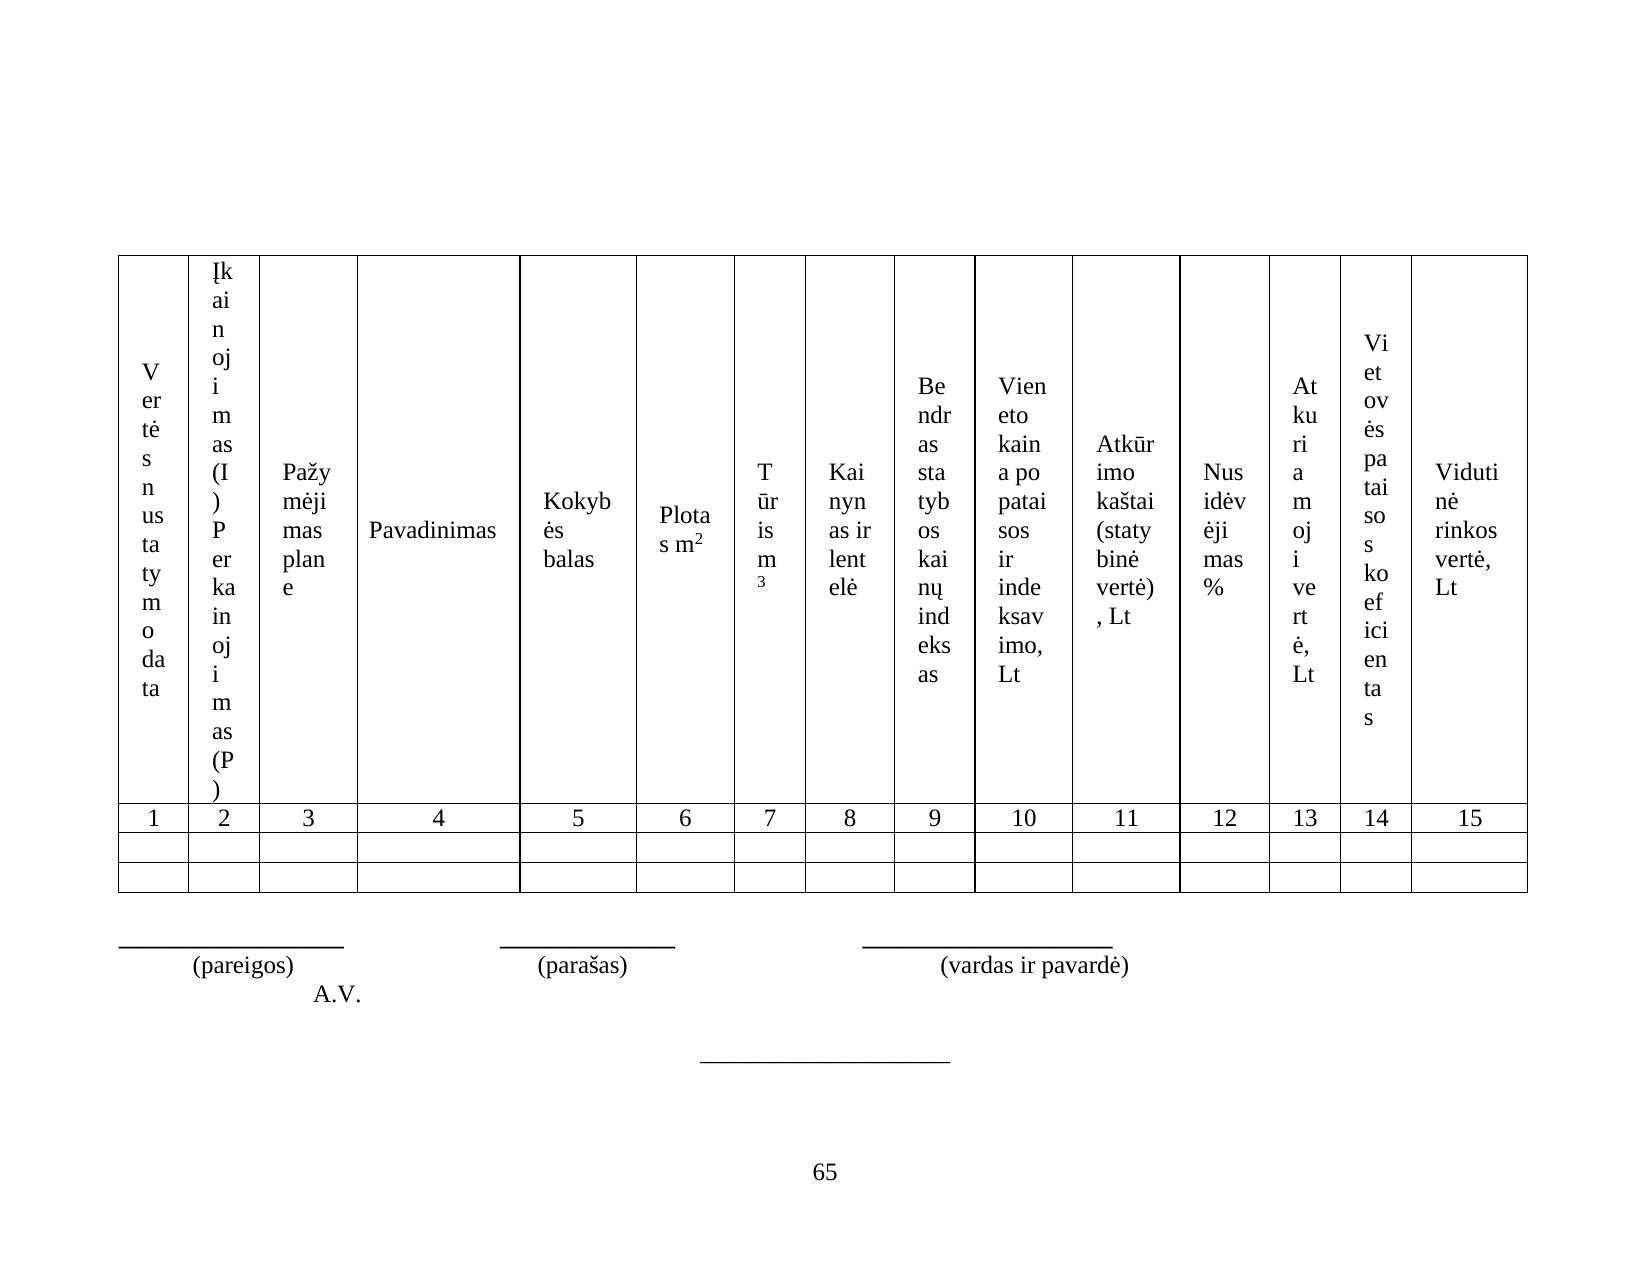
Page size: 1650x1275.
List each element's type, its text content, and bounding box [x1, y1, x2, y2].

table_cell 6 [637, 804, 734, 832]
table_cell [1270, 833, 1340, 862]
table_header Vidutinė rinkos vertė, Lt [1412, 256, 1527, 802]
table_cell [1412, 833, 1527, 862]
table_cell [1412, 863, 1527, 892]
table_cell 9 [895, 804, 974, 832]
table_header Atkuriamoji vertė, Lt [1270, 256, 1340, 802]
table_header Vieneto kaina po pataisos ir indeksavimo, Lt [976, 256, 1072, 802]
table_cell 14 [1341, 804, 1411, 832]
table_cell [521, 833, 636, 862]
table_cell 4 [358, 804, 519, 832]
text A.V. [118, 979, 1531, 1008]
table_cell [1341, 833, 1411, 862]
table_cell [189, 863, 259, 892]
table_cell [521, 863, 636, 892]
table_header Tūris m3 [735, 256, 805, 802]
table_header Plotas m2 [637, 256, 734, 802]
text __________________ ______________ ____________________ [118, 922, 1531, 950]
table_header Kokybės balas [521, 256, 636, 802]
table_cell [735, 863, 805, 892]
table_cell [358, 833, 519, 862]
table_cell 13 [1270, 804, 1340, 832]
table_cell 11 [1073, 804, 1179, 832]
table_cell [637, 863, 734, 892]
table_cell [735, 833, 805, 862]
table_header Atkūrimo kaštai (statybinė vertė), Lt [1073, 256, 1179, 802]
table_header Vietovės pataisos koeficientas [1341, 256, 1411, 802]
table_cell [358, 863, 519, 892]
table_header Nusidėvėjimas % [1181, 256, 1269, 802]
table_header Pažymėjimas plane [260, 256, 357, 802]
table_cell [806, 863, 894, 892]
table_cell [895, 833, 974, 862]
table_cell [1341, 863, 1411, 892]
table_cell [1181, 863, 1269, 892]
table_cell [119, 863, 188, 892]
table_cell [260, 833, 357, 862]
table_cell [1181, 833, 1269, 862]
table_header Įkainojimas (I) Perkainojimas (P) [189, 256, 259, 802]
table_header Bendras statybos kainų indeksas [895, 256, 974, 802]
table_cell 5 [521, 804, 636, 832]
table_cell 2 [189, 804, 259, 832]
table_header Kainynas ir lentelė [806, 256, 894, 802]
table_cell 3 [260, 804, 357, 832]
table_cell 15 [1412, 804, 1527, 832]
table_cell 10 [976, 804, 1072, 832]
table_cell 1 [119, 804, 188, 832]
table_cell [976, 863, 1072, 892]
table_header Pavadinimas [358, 256, 519, 802]
table_header Vertės nustatymo data [119, 256, 188, 802]
table_cell [976, 833, 1072, 862]
table_cell [1073, 863, 1179, 892]
table_cell [806, 833, 894, 862]
table_cell [1270, 863, 1340, 892]
table_cell 12 [1181, 804, 1269, 832]
table_cell [895, 863, 974, 892]
table_cell [189, 833, 259, 862]
table_cell [1073, 833, 1179, 862]
table_cell [260, 863, 357, 892]
table_cell [637, 833, 734, 862]
text (pareigos) (parašas) (vardas ir pavardė) [118, 950, 1531, 979]
table_cell 8 [806, 804, 894, 832]
text ____________________ [118, 1037, 1531, 1065]
table_cell [119, 833, 188, 862]
table_cell 7 [735, 804, 805, 832]
